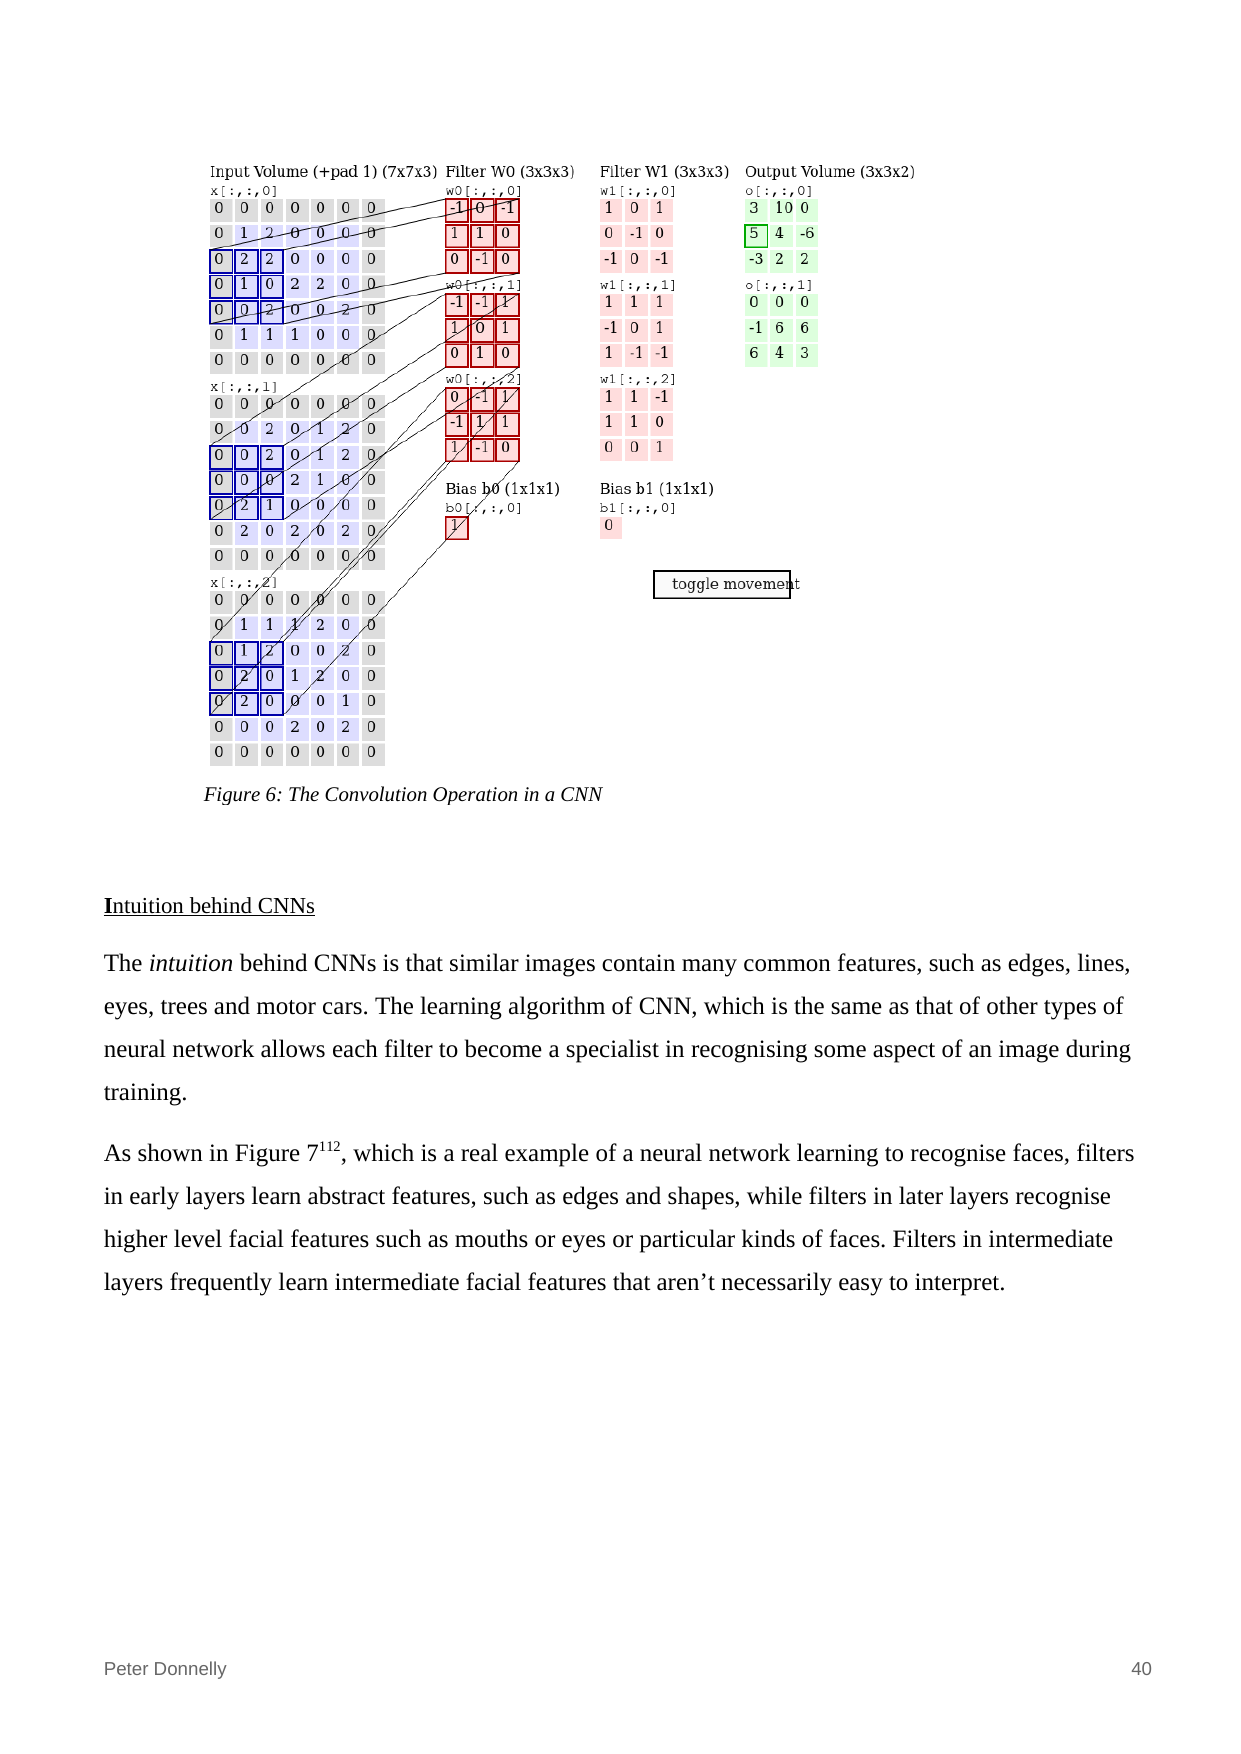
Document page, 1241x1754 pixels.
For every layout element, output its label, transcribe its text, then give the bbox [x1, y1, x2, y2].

text The intuition behind CNNs is that similar images contain many common features, such as edges, lines, eyes, trees and motor cars. The learning algorithm of CNN, which is the same as that of other types of neural network allows each filter to become a specialist in recognising some aspect of an image during training. [103, 948, 1146, 1106]
text As shown in Figure 7, which is a real example of a neural network learning to recognise faces, filters in early layers learn abstract features, such as edges and shapes, while filters in later layers recognise higher level facial features such as mouths or eyes or particular kinds of faces. Filters in intermediate layers frequently learn intermediate facial features that aren’t necessarily easy to interpret. [103, 1138, 1146, 1296]
subtitle Intuition behind CNNs [86, 892, 1146, 918]
picture [203, 159, 923, 782]
text Figure 6: The Convolution Operation in a CNN [203, 782, 922, 805]
